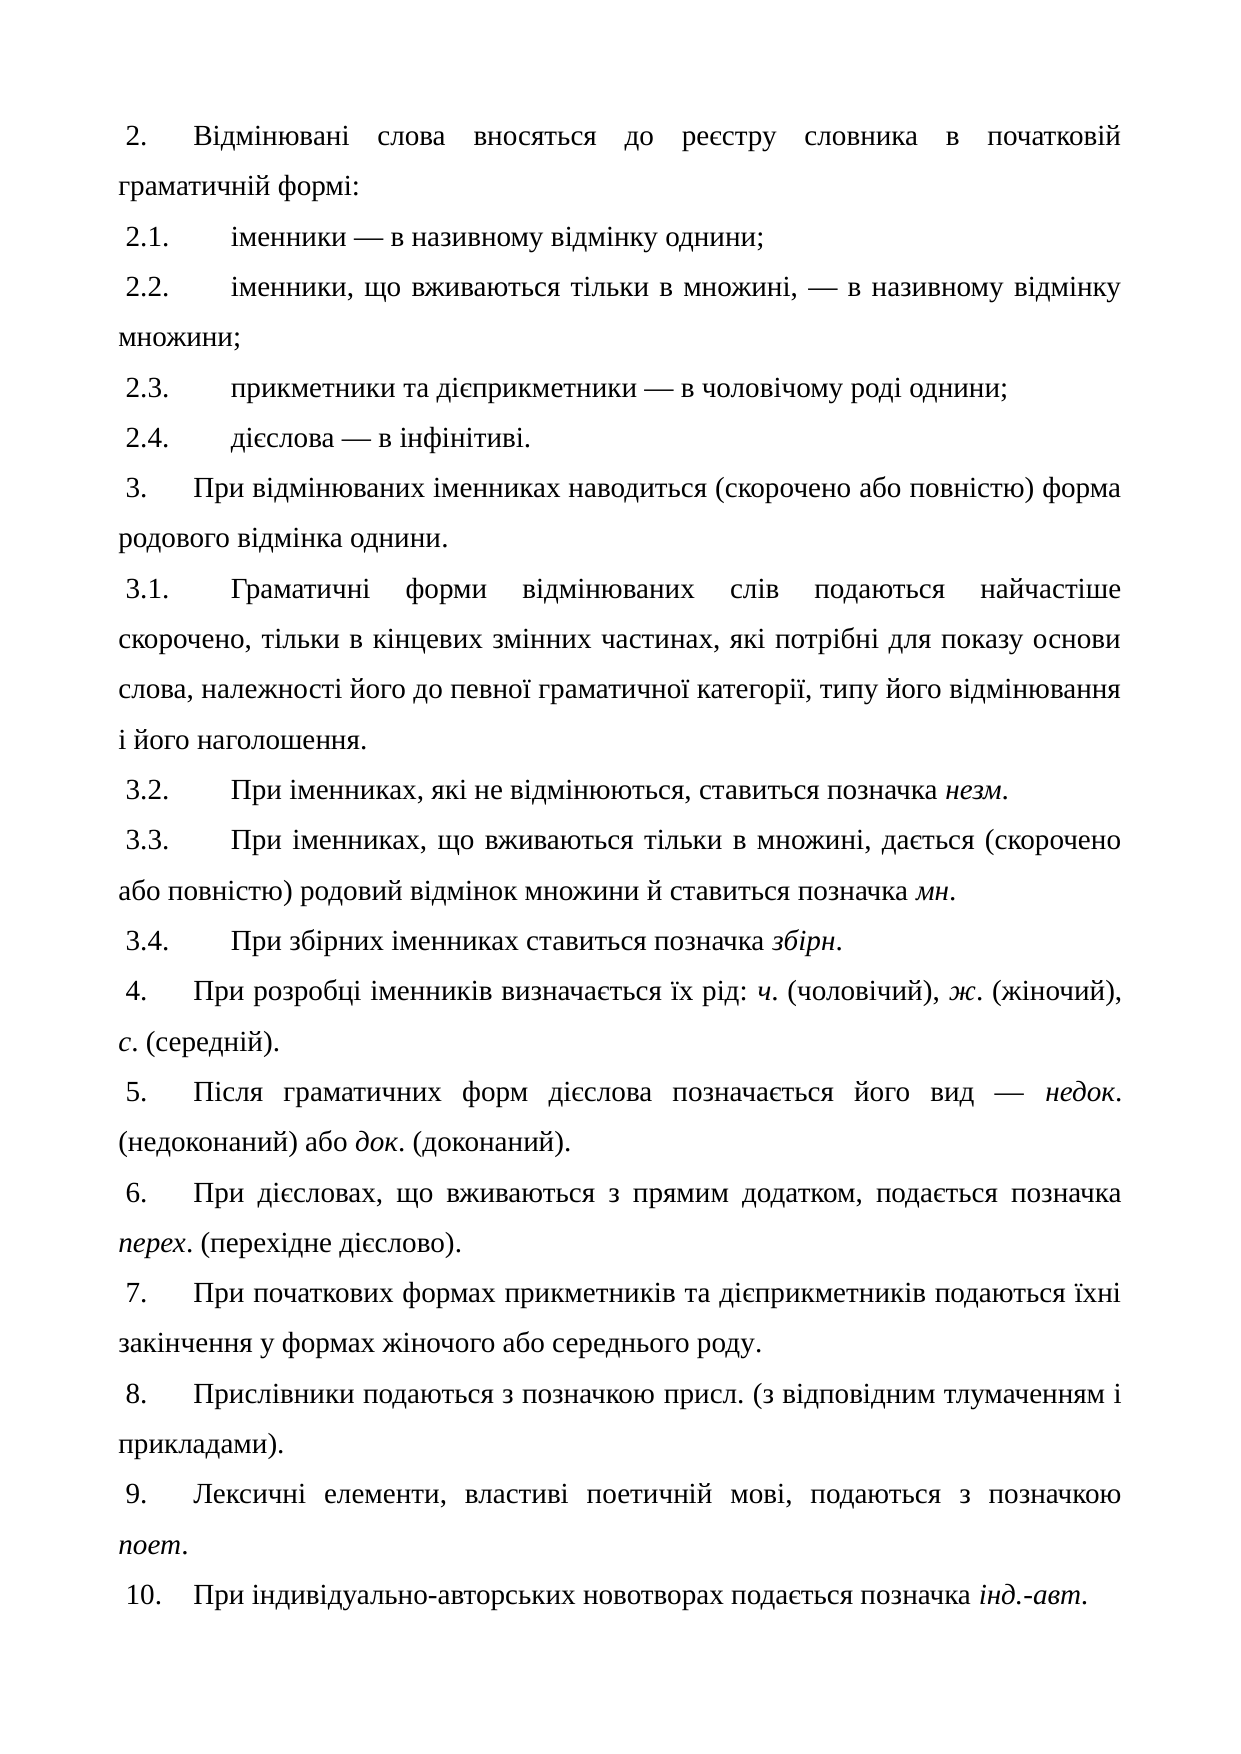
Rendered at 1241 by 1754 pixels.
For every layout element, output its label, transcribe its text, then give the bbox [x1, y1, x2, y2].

subtitle При початкових формах прикметників та дієприкметників подаються їхні закінчення у формах жіночого або середнього роду. [118, 1275, 1122, 1359]
subtitle Граматичні форми відмінюваних слів подаються найчастіше скорочено, тільки в кінцевих змінних частинах, які потрібні для показу основи слова, належності його до певної граматичної категорії, типу його відмінювання і його наголошення. [118, 571, 1122, 755]
subtitle При іменниках, які не відмінюються, ставиться позначка незм. [118, 772, 1122, 806]
subtitle Лексичні елементи, властиві поетичній мові, подаються з позначкою поет. [118, 1477, 1122, 1560]
subtitle При дієсловах, що вживаються з прямим додатком, подається позначка перех. (перехідне дієслово). [118, 1175, 1122, 1258]
subtitle дієслова — в інфінітиві. [118, 420, 1122, 453]
subtitle Прислівники подаються з позначкою присл. (з відповідним тлумаченням і прикладами). [118, 1376, 1122, 1460]
subtitle При іменниках, що вживаються тільки в множині, дається (скорочено або повністю) родовий відмінок множини й ставиться позначка мн. [118, 822, 1122, 906]
subtitle Після граматичних форм дієслова позначається його вид — недок. (недоконаний) або док. (доконаний). [118, 1074, 1122, 1158]
subtitle При збірних іменниках ставиться позначка збірн. [118, 923, 1122, 957]
subtitle При індивідуально-авторських новотворах подається позначка інд.-авт. [118, 1577, 1122, 1611]
subtitle прикметники та дієприкметники — в чоловічому роді однини; [118, 370, 1122, 403]
subtitle іменники, що вживаються тільки в множині, — в називному відмінку множини; [118, 269, 1122, 353]
subtitle Відмінювані слова вносяться до реєстру словника в початковій граматичній формі: [118, 118, 1122, 202]
subtitle При розробці іменників визначається їх рід: ч. (чоловічий), ж. (жіночий), с. (середній). [118, 973, 1122, 1057]
subtitle іменники — в називному відмінку однини; [118, 219, 1122, 252]
subtitle При відмінюваних іменниках наводиться (скорочено або повністю) форма родового відмінка однини. [118, 470, 1122, 554]
